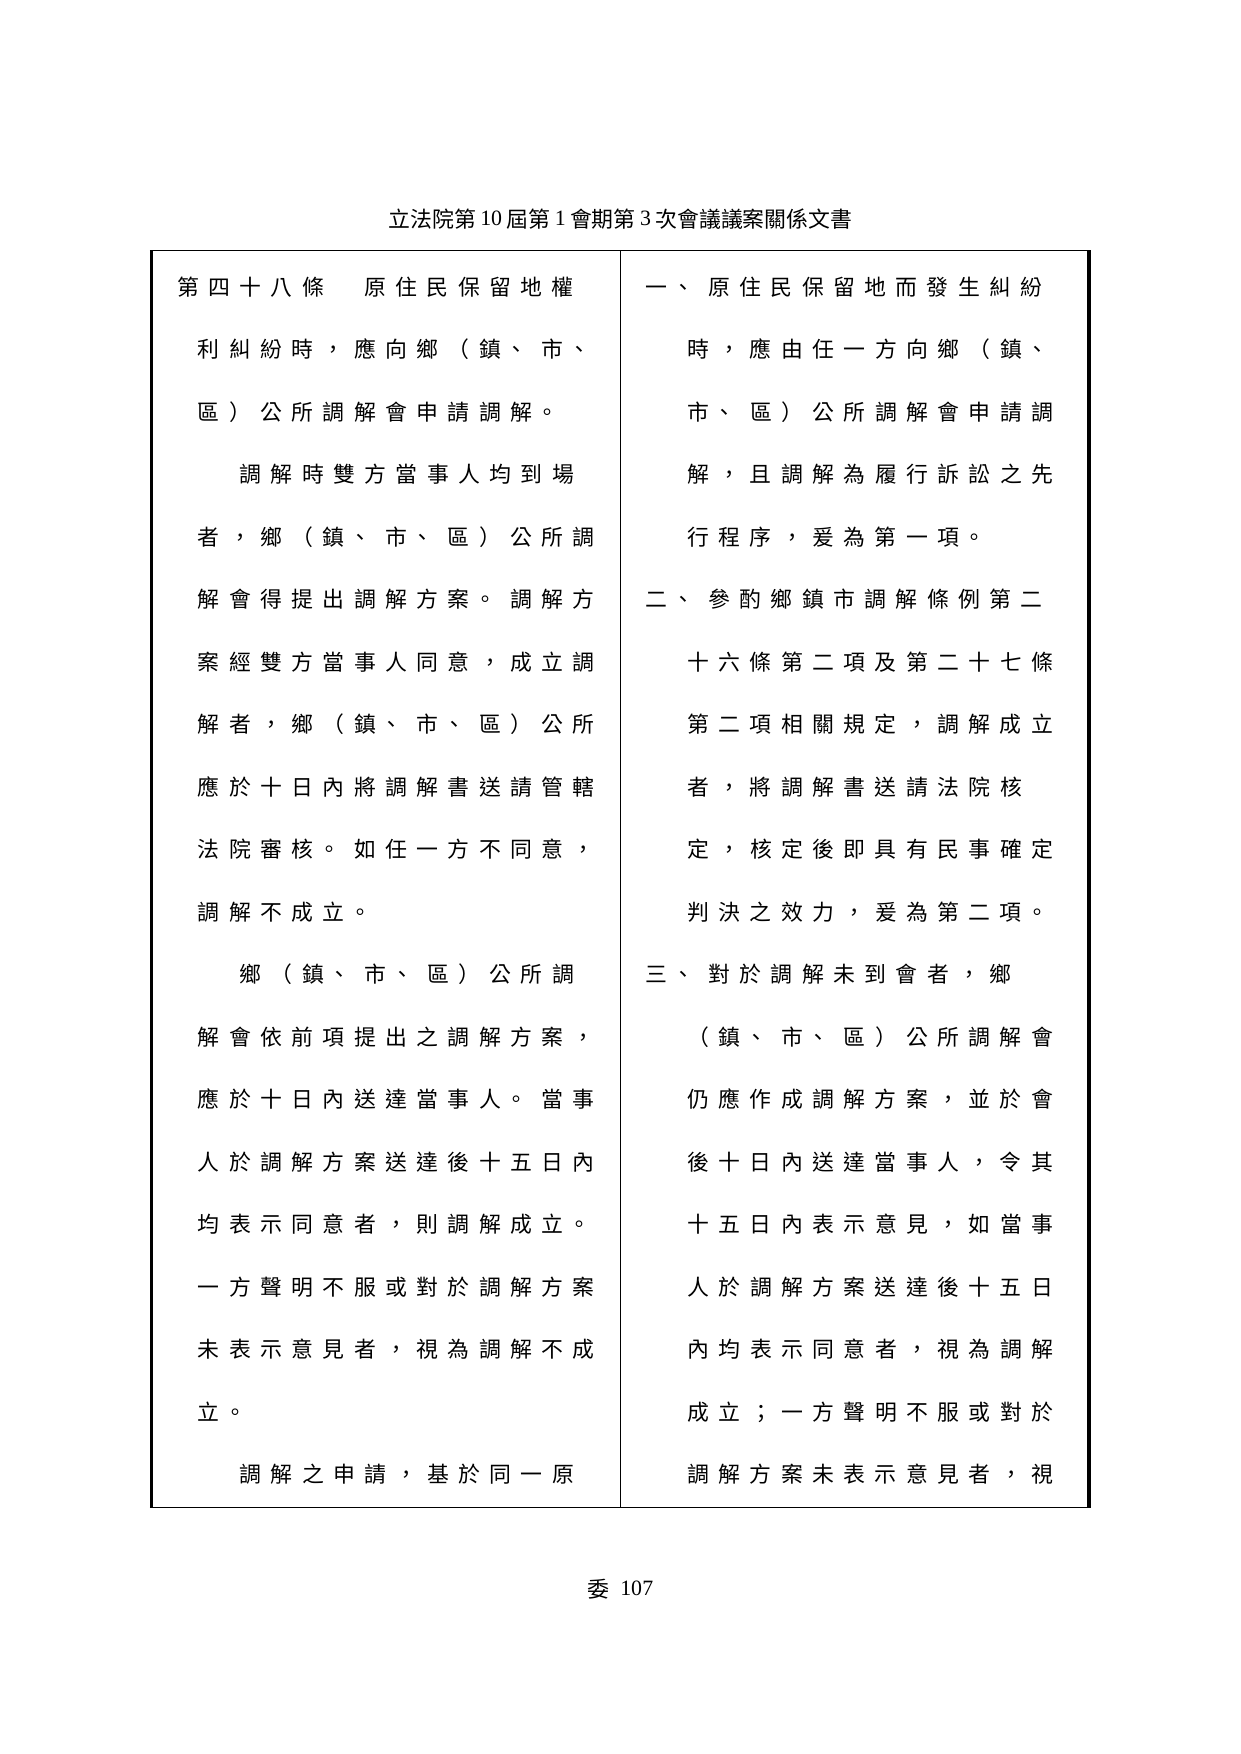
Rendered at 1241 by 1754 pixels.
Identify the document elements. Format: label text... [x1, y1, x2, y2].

table_cell 一、原住民保留地而發生糾紛時，應由任一方向鄉（鎮、市、區）公所調解會申請調解，且調解為履行訴訟之先行程序，爰為第一項。 二、參酌鄉鎮市調解條例第二十六條第二項及第二十七條第二項相關規定，調解成立者，將調解書送請法院核定，核定後即具有民事確定判決之效力，爰為第二項。 三、對於調解未到會者，鄉（鎮、市、區）公所調解會仍應作成調解方案，並於會後十日內送達當事人，令其十五日內表示意見，如當事人於調解方案送達後十五日內均表示同意者，視為調解成立；一方聲明不服或對於調解方案未表示意見者，視 [621, 251, 1087, 1507]
table_cell 第四十八條 原住民保留地權利糾紛時，應向鄉（鎮、市、區）公所調解會申請調解。 調解時雙方當事人均到場者，鄉（鎮、市、區）公所調解會得提出調解方案。調解方案經雙方當事人同意，成立調解者，鄉（鎮、市、區）公所應於十日內將調解書送請管轄法院審核。如任一方不同意，調解不成立。 鄉（鎮、市、區）公所調解會依前項提出之調解方案，應於十日內送達當事人。當事人於調解方案送達後十五日內均表示同意者，則調解成立。一方聲明不服或對於調解方案未表示意見者，視為調解不成立。 調解之申請，基於同一原 [153, 251, 620, 1507]
